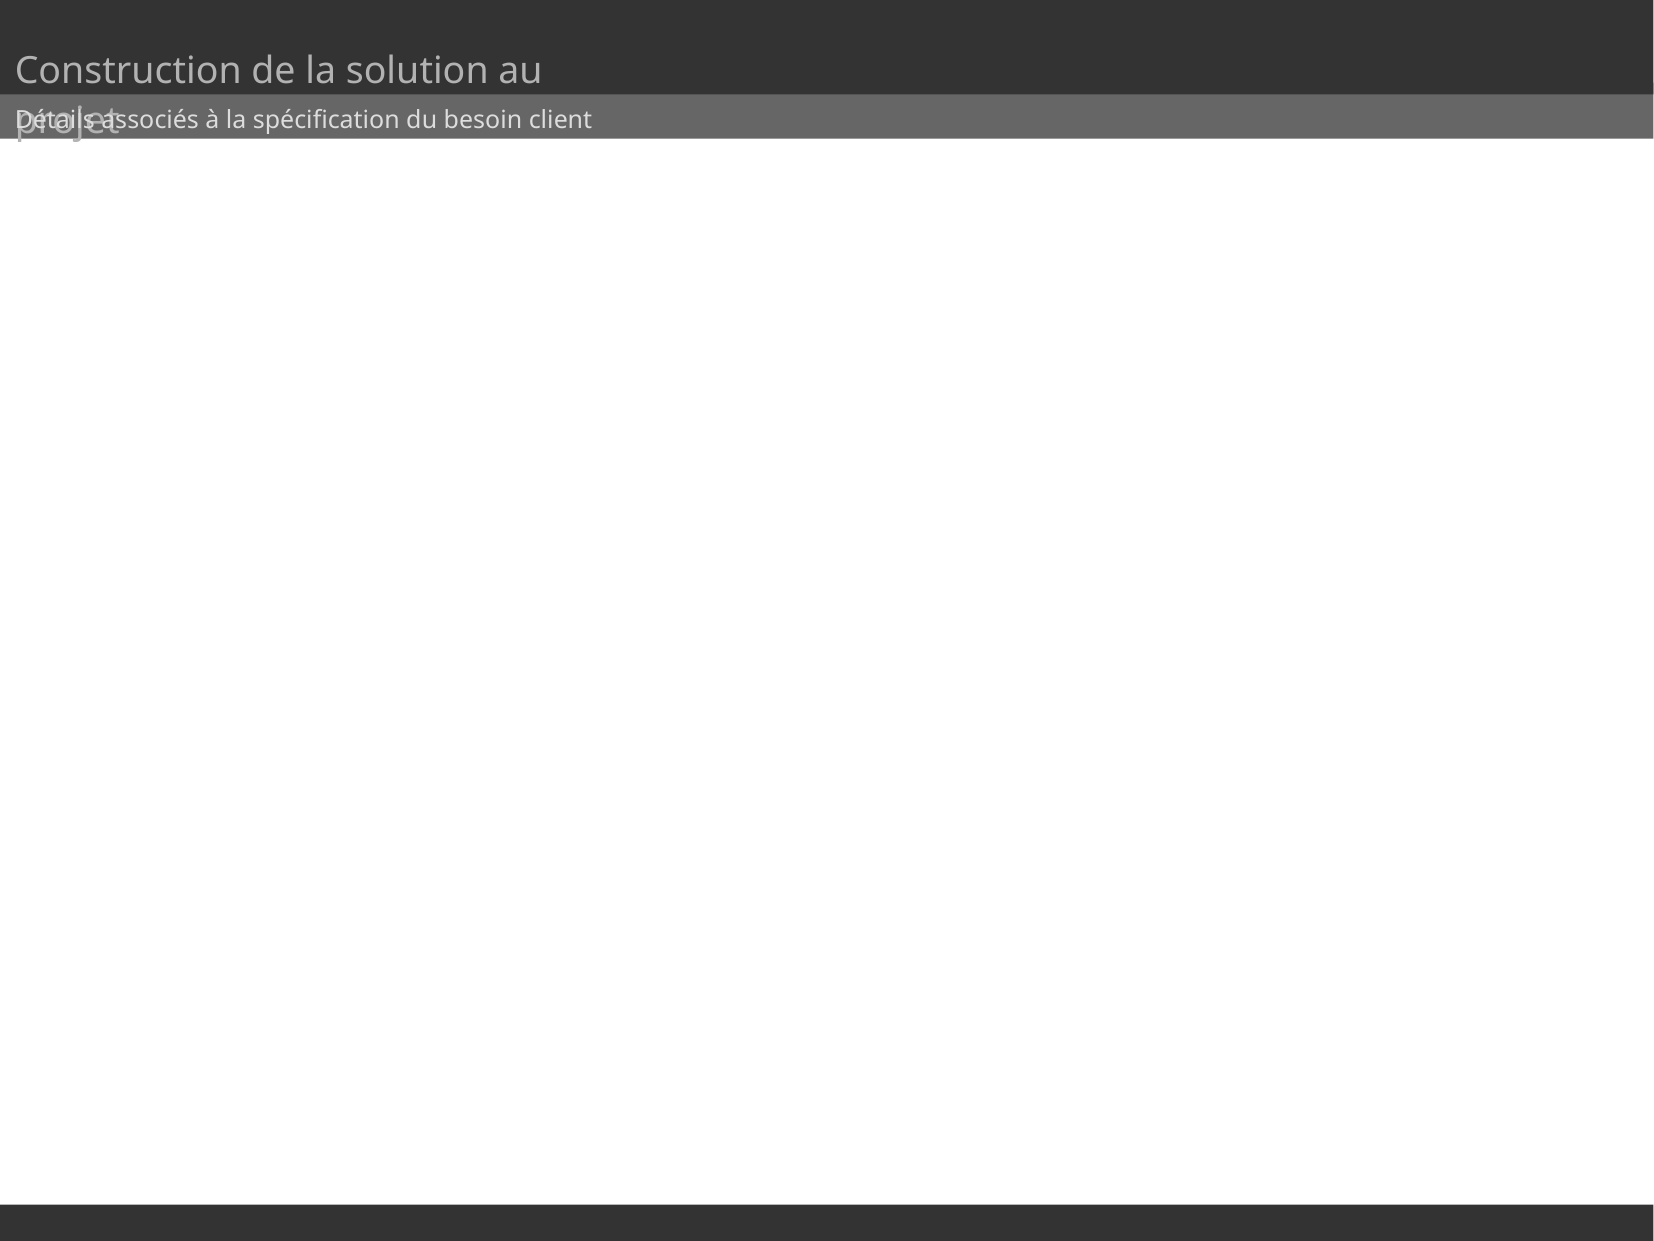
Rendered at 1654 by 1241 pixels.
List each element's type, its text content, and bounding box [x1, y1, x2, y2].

text_box Détails associés à la spécification du besoin client [0, 94, 1654, 139]
text_box [0, 1204, 1654, 1241]
text_box [0, 0, 1654, 94]
text_box Construction de la solution au projet [0, 35, 650, 94]
